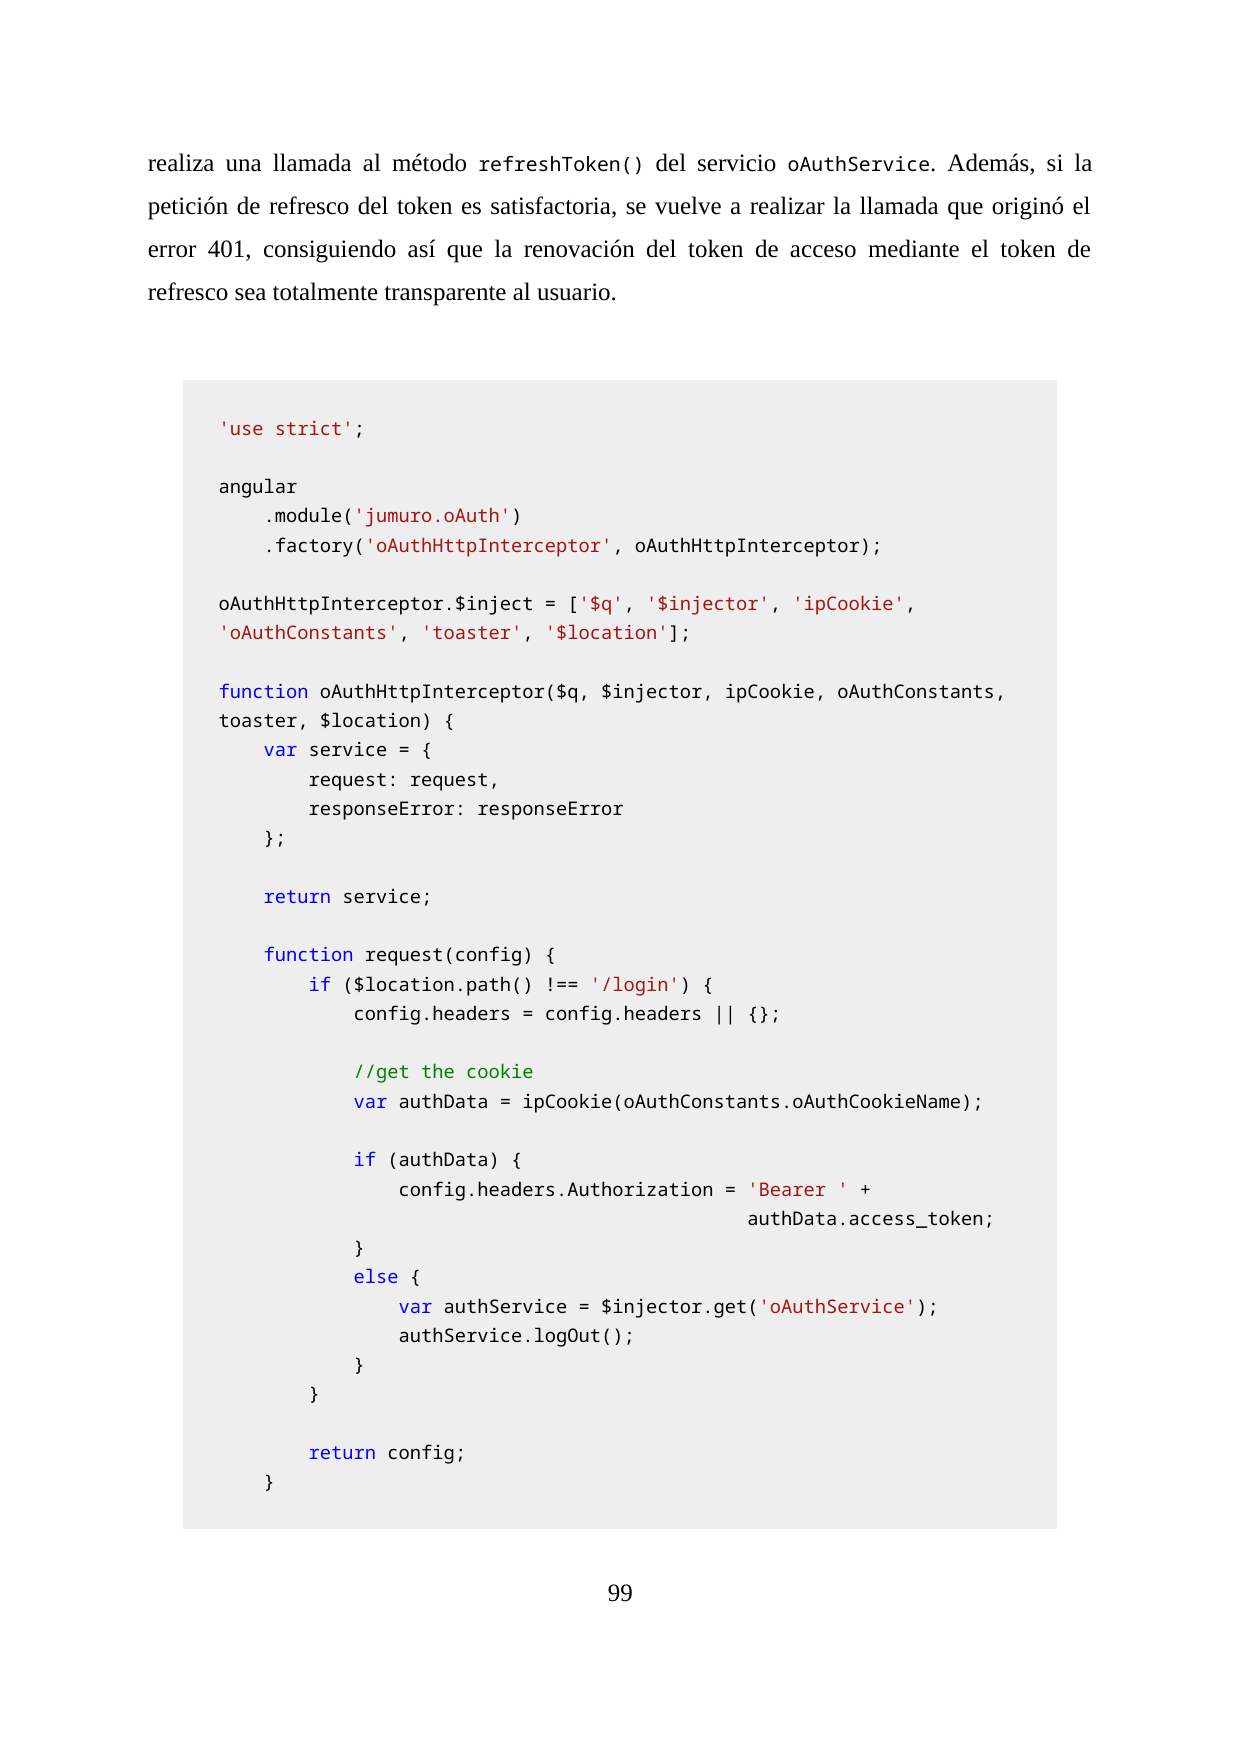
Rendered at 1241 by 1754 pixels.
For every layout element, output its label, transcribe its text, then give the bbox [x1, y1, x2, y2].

text realiza una llamada al método refreshToken() del servicio oAuthService. Además, si la petición de refresco del token es satisfactoria, se vuelve a realizar la llamada que originó el error 401, consiguiendo así que la renovación del token de acceso mediante el token de refresco sea totalmente transparente al usuario. [148, 148, 1093, 306]
table_header 'use strict'; angular .module('jumuro.oAuth') .factory('oAuthHttpInterceptor', oAuthHttpInterceptor); oAuthHttpInterceptor.$inject = ['$q', '$injector', 'ipCookie', 'oAuthConstants', 'toaster', '$location']; function oAuthHttpInterceptor($q, $injector, ipCookie, oAuthConstants, toaster, $location) { var service = { request: request, responseError: responseError }; return service; function request(config) { if ($location.path() !== '/login') { config.headers = config.headers || {}; //get the cookie var authData = ipCookie(oAuthConstants.oAuthCookieName); if (authData) { config.headers.Authorization = 'Bearer ' + authData.access_token; } else { var authService = $injector.get('oAuthService'); authService.logOut(); } } return config; } [183, 380, 1057, 1529]
